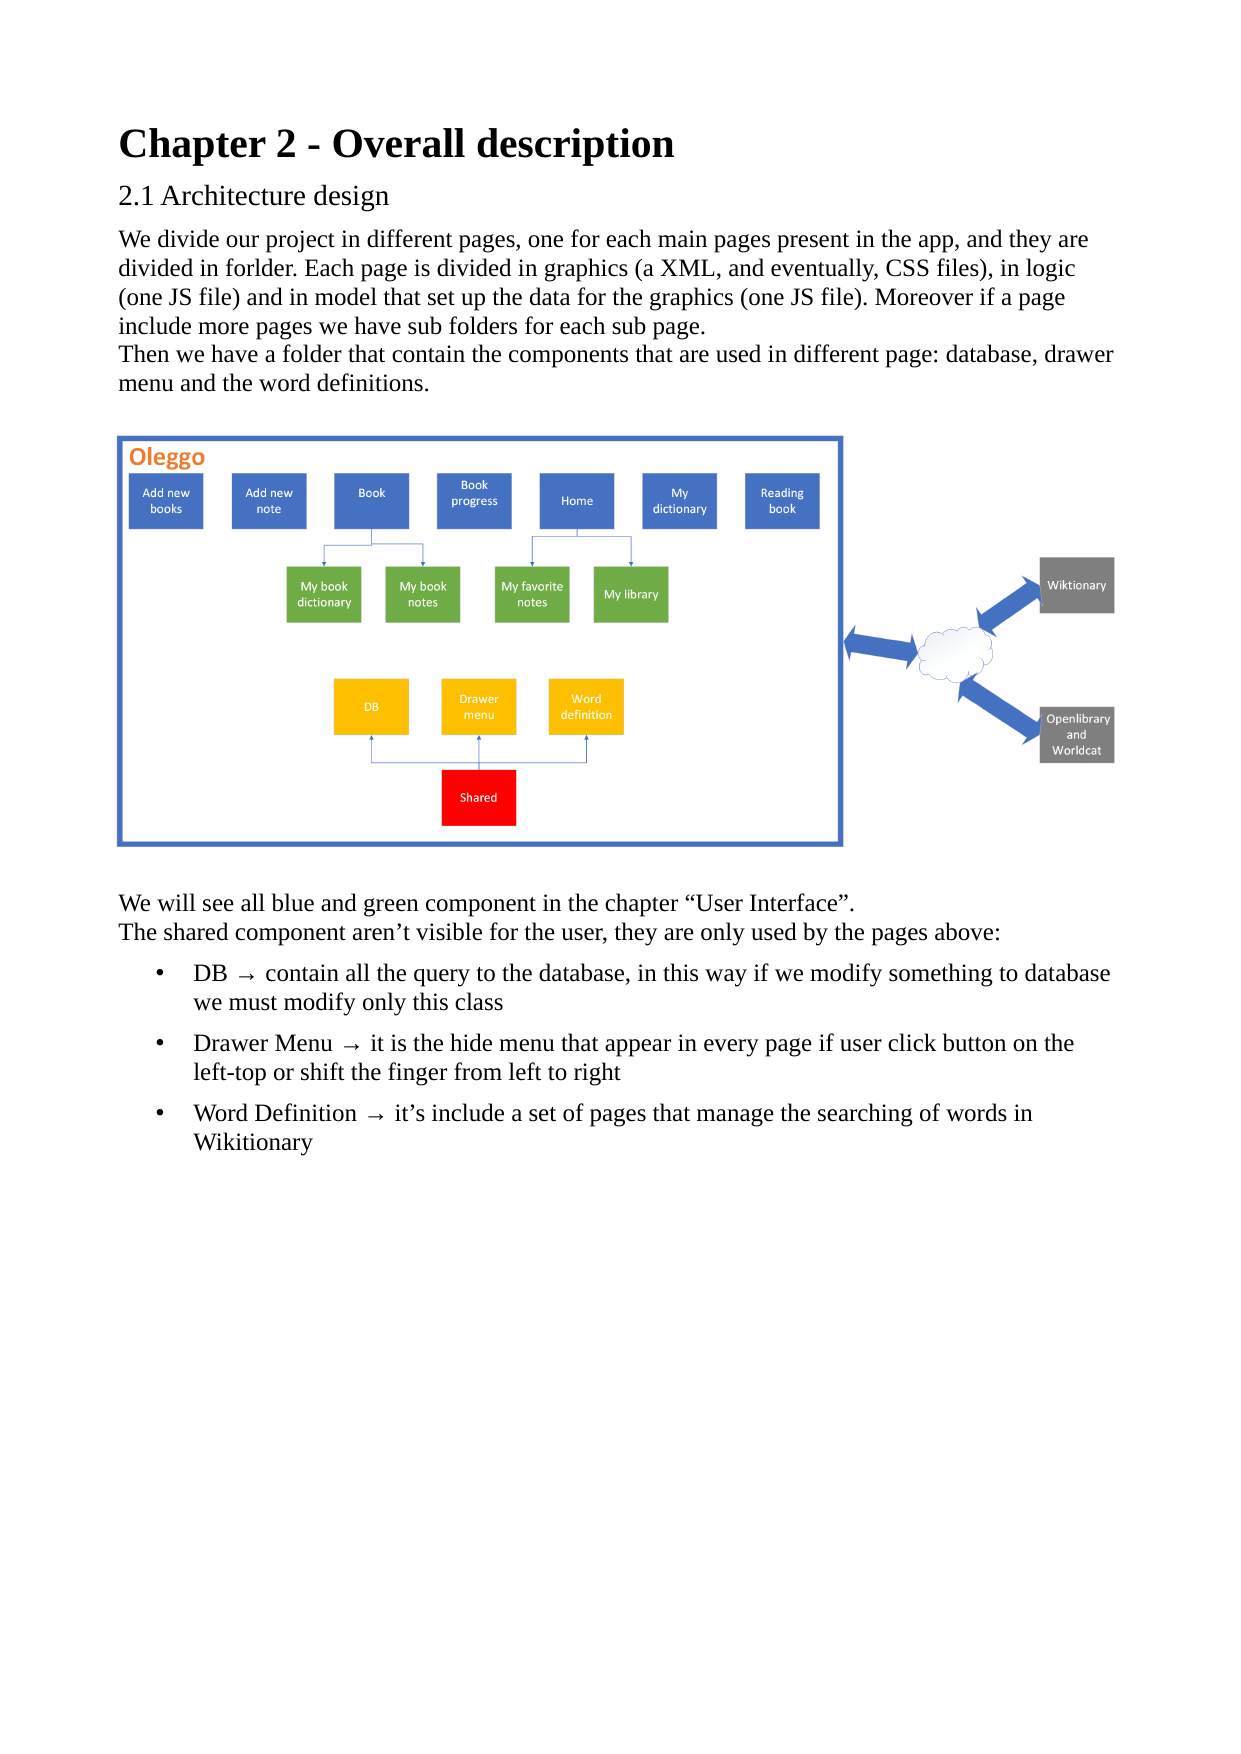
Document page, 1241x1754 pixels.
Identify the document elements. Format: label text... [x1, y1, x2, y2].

picture [115, 433, 1120, 847]
list Drawer Menu → it is the hide menu that appear in every page if user click button on the left-top or shift the finger from left to right [156, 1028, 1122, 1085]
text We divide our project in different pages, one for each main pages present in the app, and they are divided in forlder. Each page is divided in graphics (a XML, and eventually, CSS files), in logic (one JS file) and in model that set up the data for the graphics (one JS file). Moreover if a page include more pages we have sub folders for each sub page. Then we have a folder that contain the components that are used in different page: database, drawer menu and the word definitions. [118, 224, 1122, 426]
text We will see all blue and green component in the chapter “User Interface”. The shared component aren’t visible for the user, they are only used by the pages above: [118, 888, 1122, 945]
list DB → contain all the query to the database, in this way if we modify something to database we must modify only this class [156, 958, 1122, 1015]
text 2.1 Architecture design [118, 178, 1122, 212]
list Word Definition → it’s include a set of pages that manage the searching of words in Wikitionary [156, 1098, 1122, 1155]
text Chapter 2 - Overall description [118, 118, 1122, 166]
